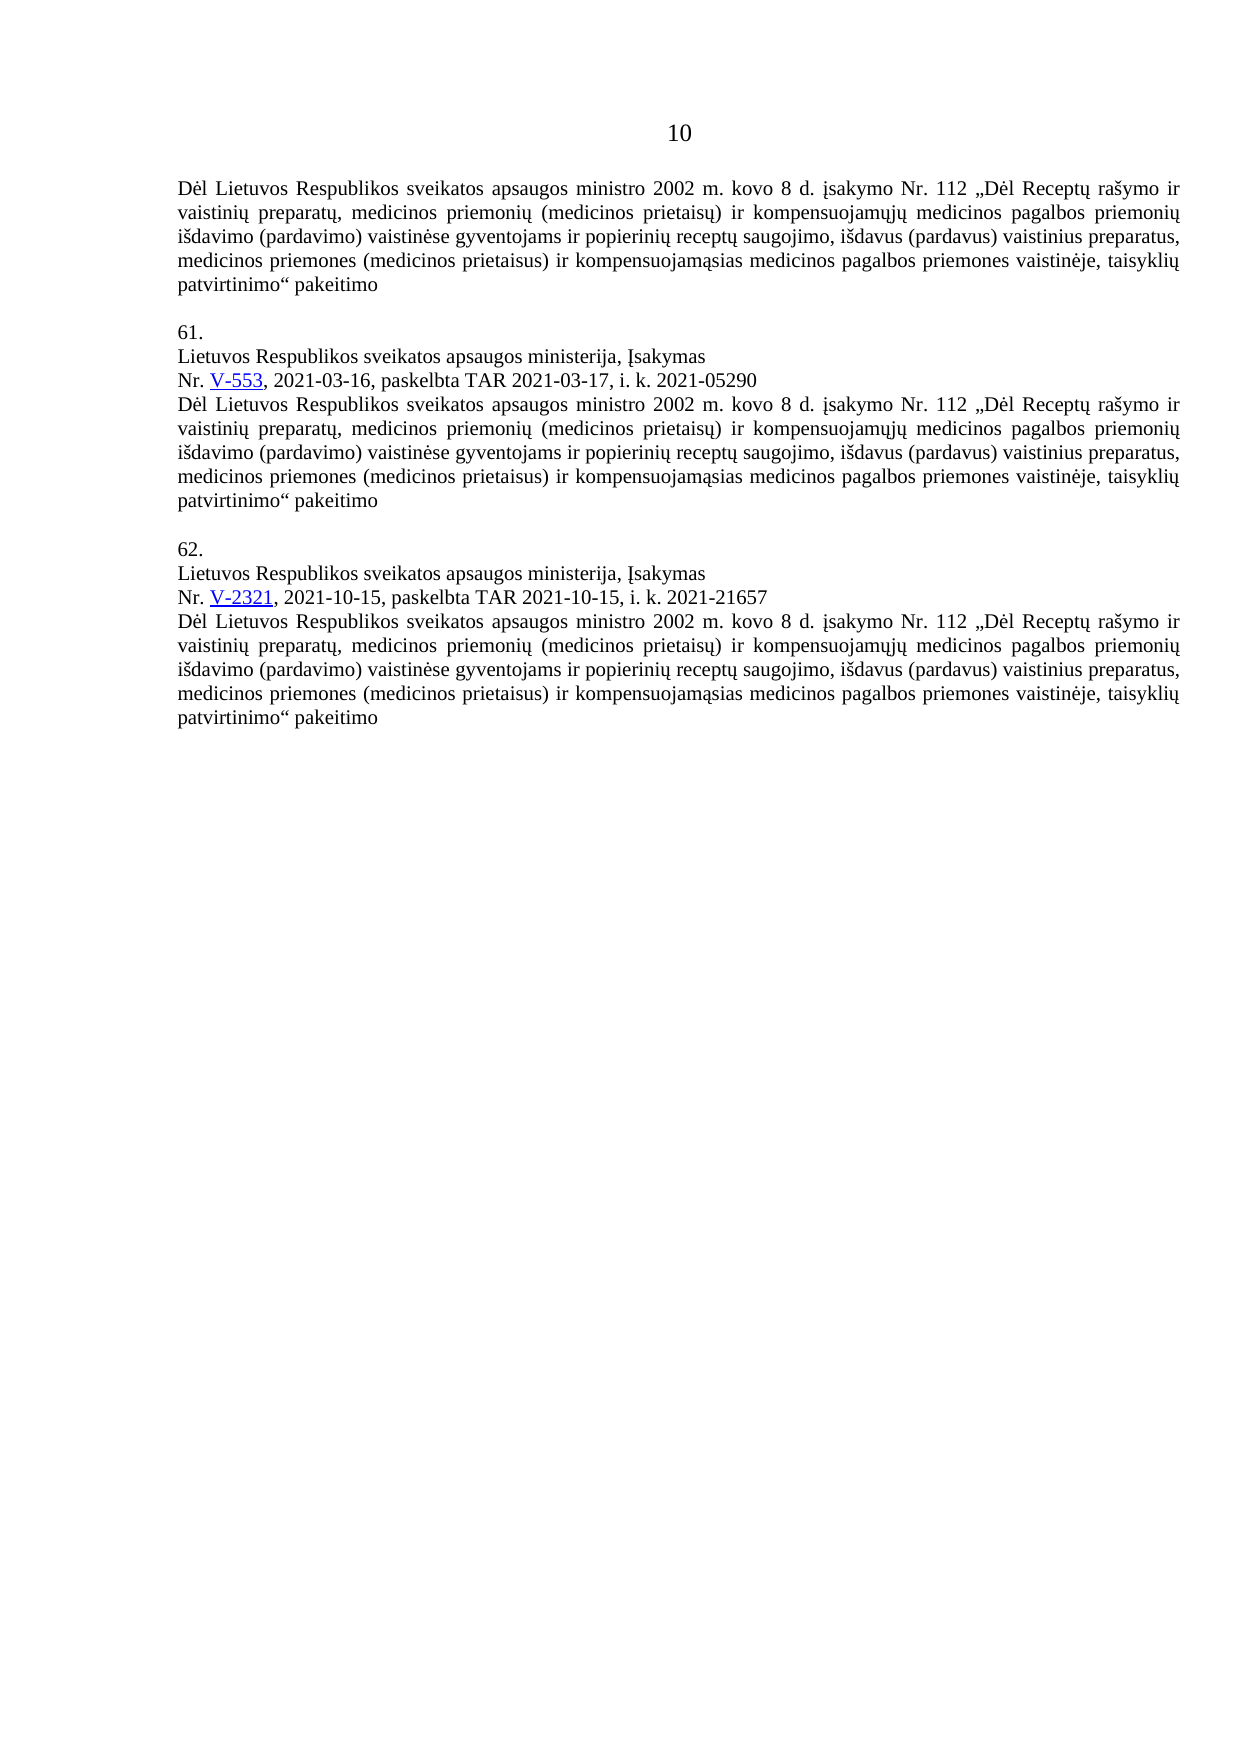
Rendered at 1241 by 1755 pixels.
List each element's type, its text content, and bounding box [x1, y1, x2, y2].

text Dėl Lietuvos Respublikos sveikatos apsaugos ministro 2002 m. kovo 8 d. įsakymo Nr. 112 „Dėl Receptų rašymo ir vaistinių preparatų, medicinos priemonių (medicinos prietaisų) ir kompensuojamųjų medicinos pagalbos priemonių išdavimo (pardavimo) vaistinėse gyventojams ir popierinių receptų saugojimo, išdavus (pardavus) vaistinius preparatus, medicinos priemones (medicinos prietaisus) ir kompensuojamąsias medicinos pagalbos priemones vaistinėje, taisyklių patvirtinimo“ pakeitimo [177, 176, 1181, 296]
text Lietuvos Respublikos sveikatos apsaugos ministerija, Įsakymas [177, 561, 1181, 585]
text Lietuvos Respublikos sveikatos apsaugos ministerija, Įsakymas [177, 344, 1181, 368]
text 62. [177, 537, 1181, 561]
text Nr. V-2321, 2021-10-15, paskelbta TAR 2021-10-15, i. k. 2021-21657 [177, 585, 1181, 609]
text 61. [177, 320, 1181, 344]
text Dėl Lietuvos Respublikos sveikatos apsaugos ministro 2002 m. kovo 8 d. įsakymo Nr. 112 „Dėl Receptų rašymo ir vaistinių preparatų, medicinos priemonių (medicinos prietaisų) ir kompensuojamųjų medicinos pagalbos priemonių išdavimo (pardavimo) vaistinėse gyventojams ir popierinių receptų saugojimo, išdavus (pardavus) vaistinius preparatus, medicinos priemones (medicinos prietaisus) ir kompensuojamąsias medicinos pagalbos priemones vaistinėje, taisyklių patvirtinimo“ pakeitimo [177, 392, 1181, 512]
text Dėl Lietuvos Respublikos sveikatos apsaugos ministro 2002 m. kovo 8 d. įsakymo Nr. 112 „Dėl Receptų rašymo ir vaistinių preparatų, medicinos priemonių (medicinos prietaisų) ir kompensuojamųjų medicinos pagalbos priemonių išdavimo (pardavimo) vaistinėse gyventojams ir popierinių receptų saugojimo, išdavus (pardavus) vaistinius preparatus, medicinos priemones (medicinos prietaisus) ir kompensuojamąsias medicinos pagalbos priemones vaistinėje, taisyklių patvirtinimo“ pakeitimo [177, 609, 1181, 729]
text Nr. V-553, 2021-03-16, paskelbta TAR 2021-03-17, i. k. 2021-05290 [177, 368, 1181, 392]
